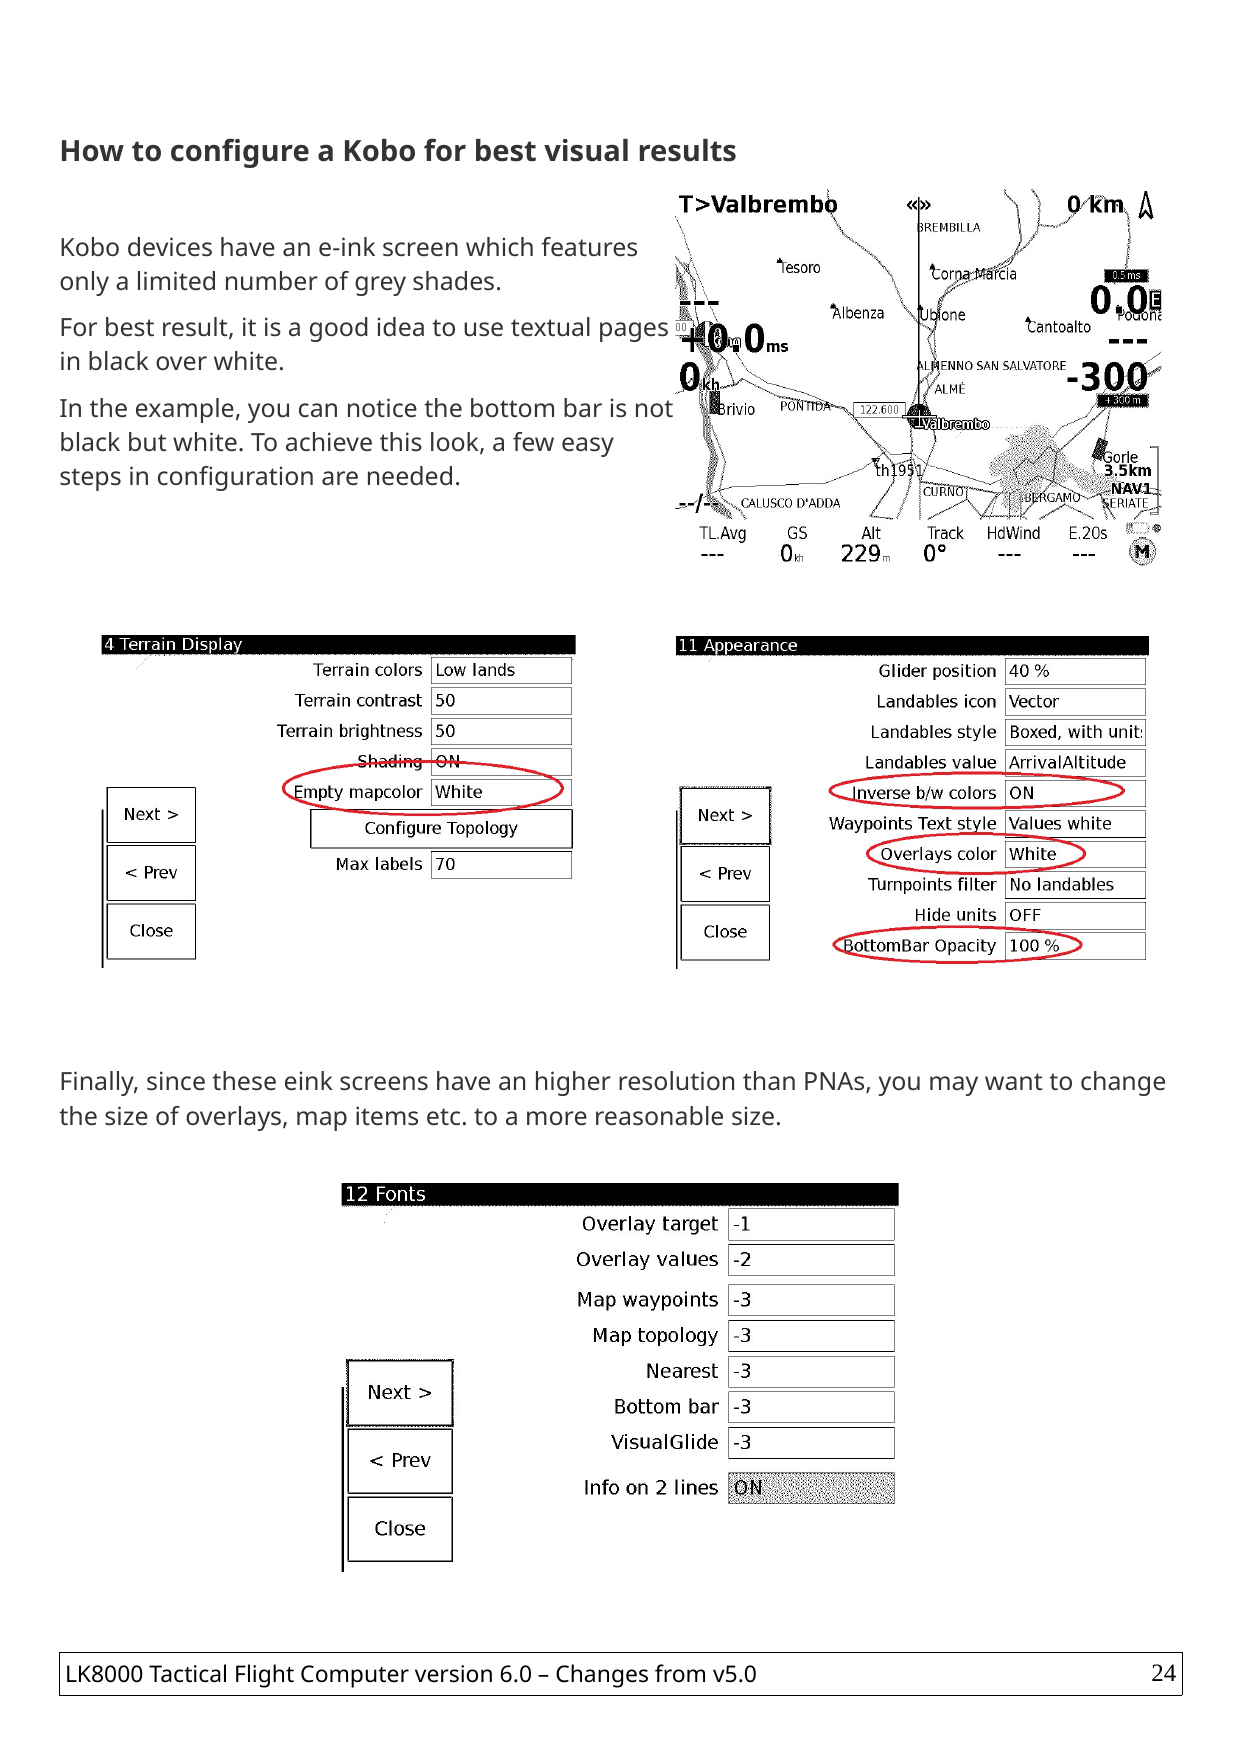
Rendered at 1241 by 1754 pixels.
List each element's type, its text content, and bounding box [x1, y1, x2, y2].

picture [101, 635, 576, 968]
subtitle How to configure a Kobo for best visual results [59, 131, 1181, 170]
text Kobo devices have an e-ink screen which features only a limited number of grey shades. [59, 229, 675, 297]
picture [676, 636, 1149, 969]
picture [341, 1183, 899, 1572]
text Finally, since these eink screens have an higher resolution than PNAs, you may want to change the size of overlays, map items etc. to a more reasonable size. [59, 1064, 1181, 1132]
text For best result, it is a good idea to use textual pages in black over white. [59, 310, 675, 378]
picture [675, 189, 1162, 567]
text In the example, you can notice the bottom bar is not black but white. To achieve this look, a few easy steps in configuration are needed. [59, 391, 675, 493]
